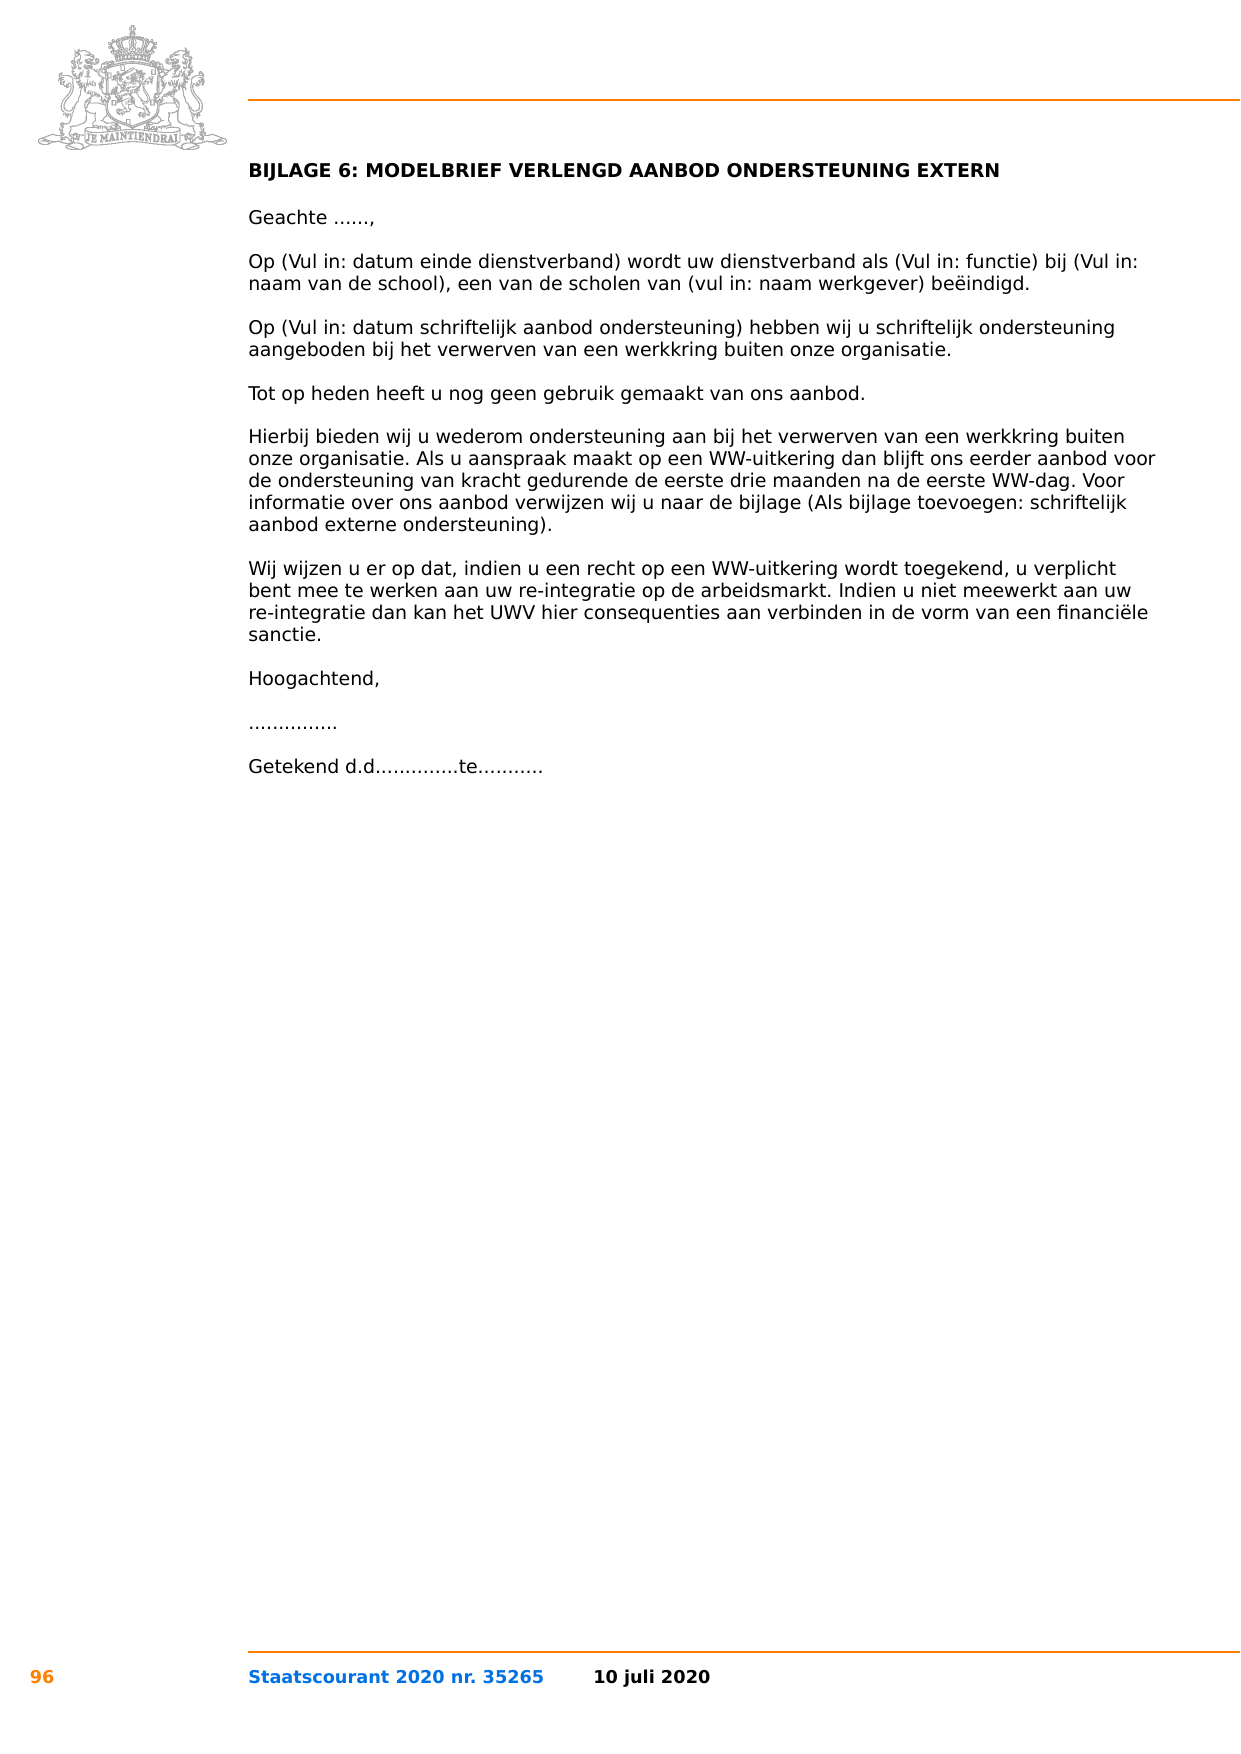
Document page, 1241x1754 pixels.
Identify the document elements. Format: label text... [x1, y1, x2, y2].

text Op (Vul in: datum schriftelijk aanbod ondersteuning) hebben wij u schriftelijk ondersteuning aangeboden bij het verwerven van een werkkring buiten onze organisatie. [248, 317, 1163, 361]
picture [38, 25, 227, 150]
text Op (Vul in: datum einde dienstverband) wordt uw dienstverband als (Vul in: functie) bij (Vul in: naam van de school), een van de scholen van (vul in: naam werkgever) beëindigd. [248, 251, 1163, 295]
text ............... [248, 712, 1163, 734]
text Wij wijzen u er op dat, indien u een recht op een WW-uitkering wordt toegekend, u verplicht bent mee te werken aan uw re-integratie op de arbeidsmarkt. Indien u niet meewerkt aan uw re-integratie dan kan het UWV hier consequenties aan verbinden in de vorm van een financiële sanctie. [248, 558, 1163, 646]
text Getekend d.d..............te........... [248, 756, 1163, 777]
text Geachte ......, [248, 207, 1163, 229]
subtitle BIJLAGE 6: MODELBRIEF VERLENGD AANBOD ONDERSTEUNING EXTERN [248, 160, 1163, 182]
text Tot op heden heeft u nog geen gebruik gemaakt van ons aanbod. [248, 382, 1163, 404]
text Hierbij bieden wij u wederom ondersteuning aan bij het verwerven van een werkkring buiten onze organisatie. Als u aanspraak maakt op een WW-uitkering dan blijft ons eerder aanbod voor de ondersteuning van kracht gedurende de eerste drie maanden na de eerste WW-dag. Voor informatie over ons aanbod verwijzen wij u naar de bijlage (Als bijlage toevoegen: schriftelijk aanbod externe ondersteuning). [248, 426, 1163, 536]
text Hoogachtend, [248, 668, 1163, 690]
